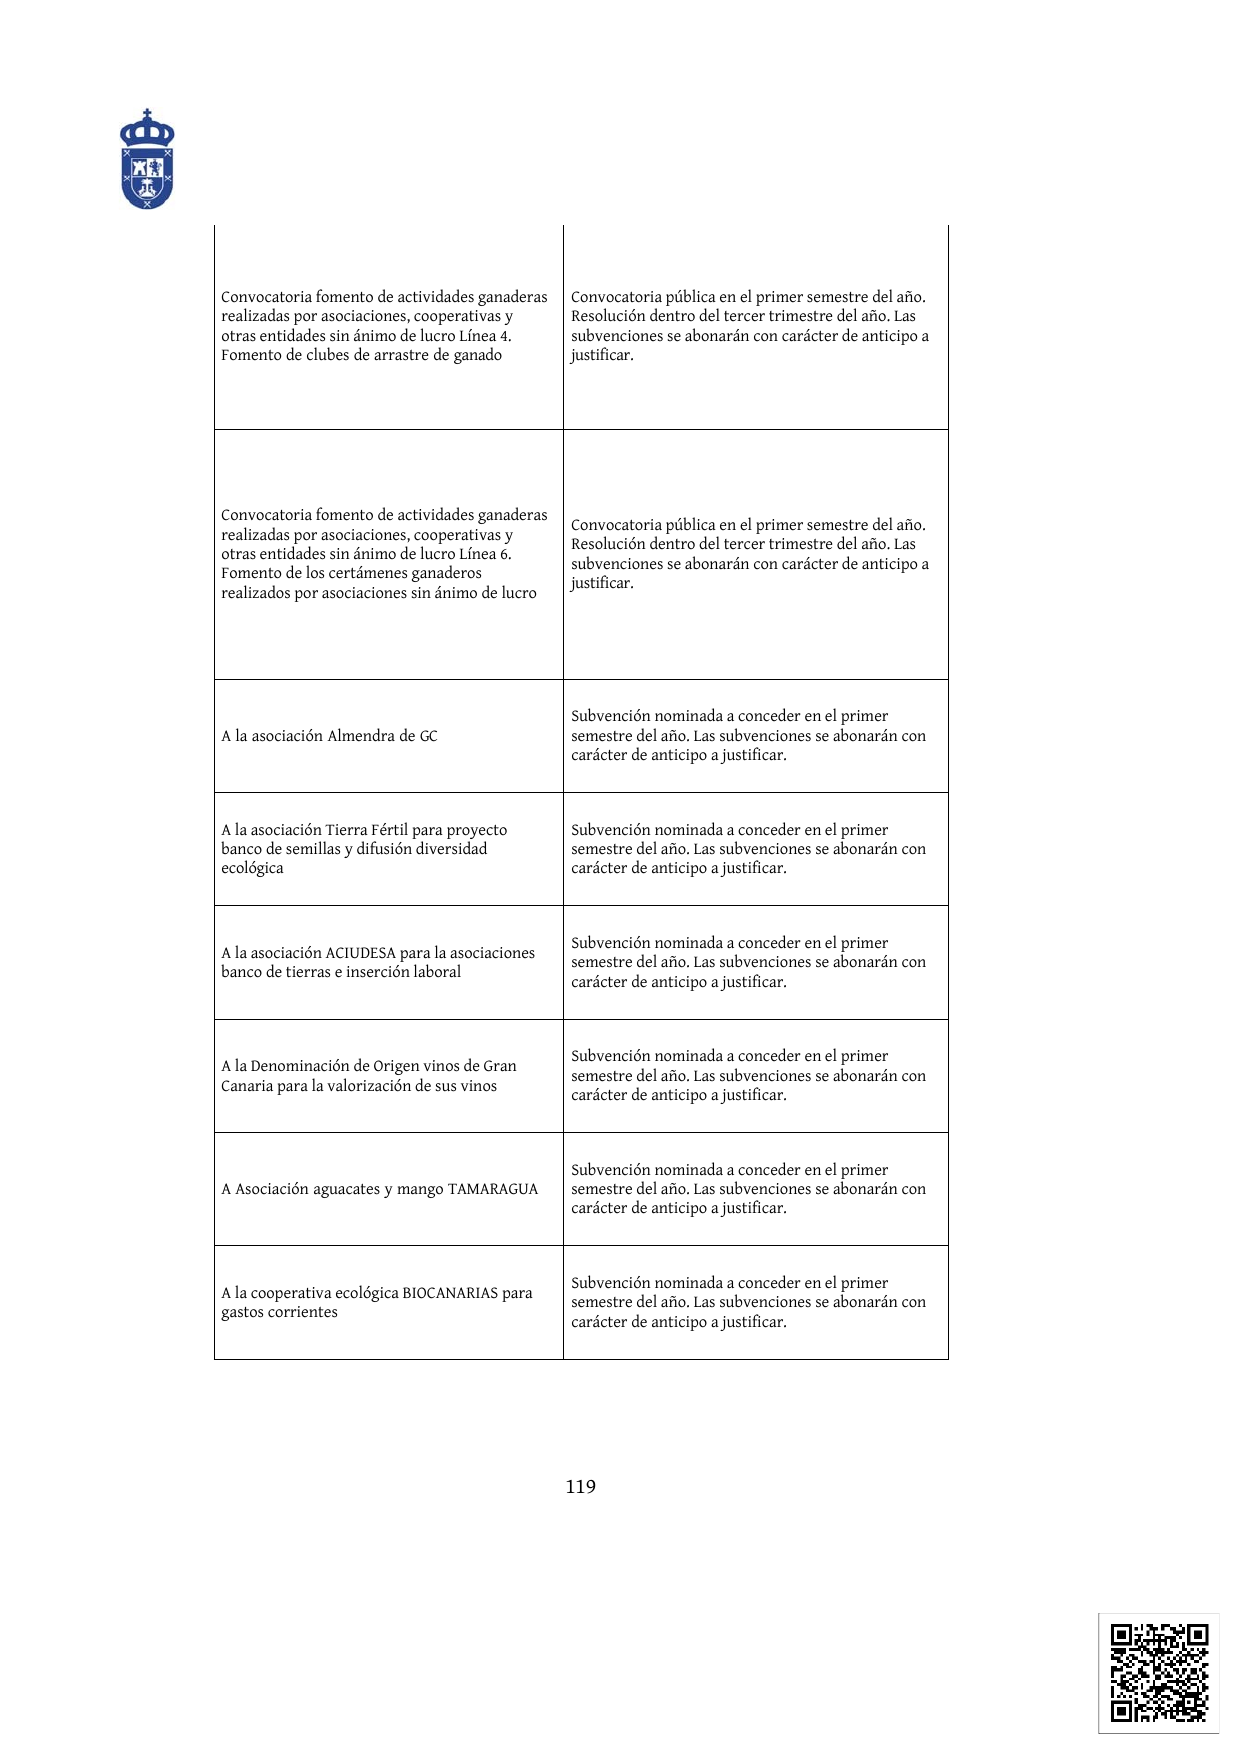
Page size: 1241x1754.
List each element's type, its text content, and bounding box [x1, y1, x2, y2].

table_cell Subvención nominada a conceder en el primer semestre del año. Las subvenciones se abonarán con carácter de anticipo a justificar. [564, 680, 948, 792]
table_cell Subvención nominada a conceder en el primer semestre del año. Las subvenciones se abonarán con carácter de anticipo a justificar. [564, 1133, 948, 1245]
picture [118, 107, 176, 210]
table_cell Subvención nominada a conceder en el primer semestre del año. Las subvenciones se abonarán con carácter de anticipo a justificar. [564, 793, 948, 905]
table_cell A la asociación ACIUDESA para la asociaciones banco de tierras e inserción laboral [215, 906, 563, 1019]
table_cell A la asociación Almendra de GC [215, 680, 563, 792]
table_cell A Asociación aguacates y mango TAMARAGUA [215, 1133, 563, 1245]
table_cell Convocatoria fomento de actividades ganaderas realizadas por asociaciones, cooperativas y otras entidades sin ánimo de lucro Línea 6. Fomento de los certámenes ganaderos realizados por asociaciones sin ánimo de lucro [215, 430, 563, 678]
table_cell A la asociación Tierra Fértil para proyecto banco de semillas y difusión diversidad ecológica [215, 793, 563, 905]
table_cell Convocatoria pública en el primer semestre del año. Resolución dentro del tercer trimestre del año. Las subvenciones se abonarán con carácter de anticipo a justificar. [564, 430, 948, 678]
table_cell Subvención nominada a conceder en el primer semestre del año. Las subvenciones se abonarán con carácter de anticipo a justificar. [564, 906, 948, 1019]
table_cell A la Denominación de Origen vinos de Gran Canaria para la valorización de sus vinos [215, 1020, 563, 1132]
table_header Convocatoria pública en el primer semestre del año. Resolución dentro del tercer trimestre del año. Las subvenciones se abonarán con carácter de anticipo a justificar. [564, 225, 948, 429]
table_cell Subvención nominada a conceder en el primer semestre del año. Las subvenciones se abonarán con carácter de anticipo a justificar. [564, 1020, 948, 1132]
picture [1098, 1613, 1220, 1734]
table_header Convocatoria fomento de actividades ganaderas realizadas por asociaciones, cooperativas y otras entidades sin ánimo de lucro Línea 4. Fomento de clubes de arrastre de ganado [215, 225, 563, 429]
table_cell A la cooperativa ecológica BIOCANARIAS para gastos corrientes [215, 1246, 563, 1359]
table_cell Subvención nominada a conceder en el primer semestre del año. Las subvenciones se abonarán con carácter de anticipo a justificar. [564, 1246, 948, 1359]
